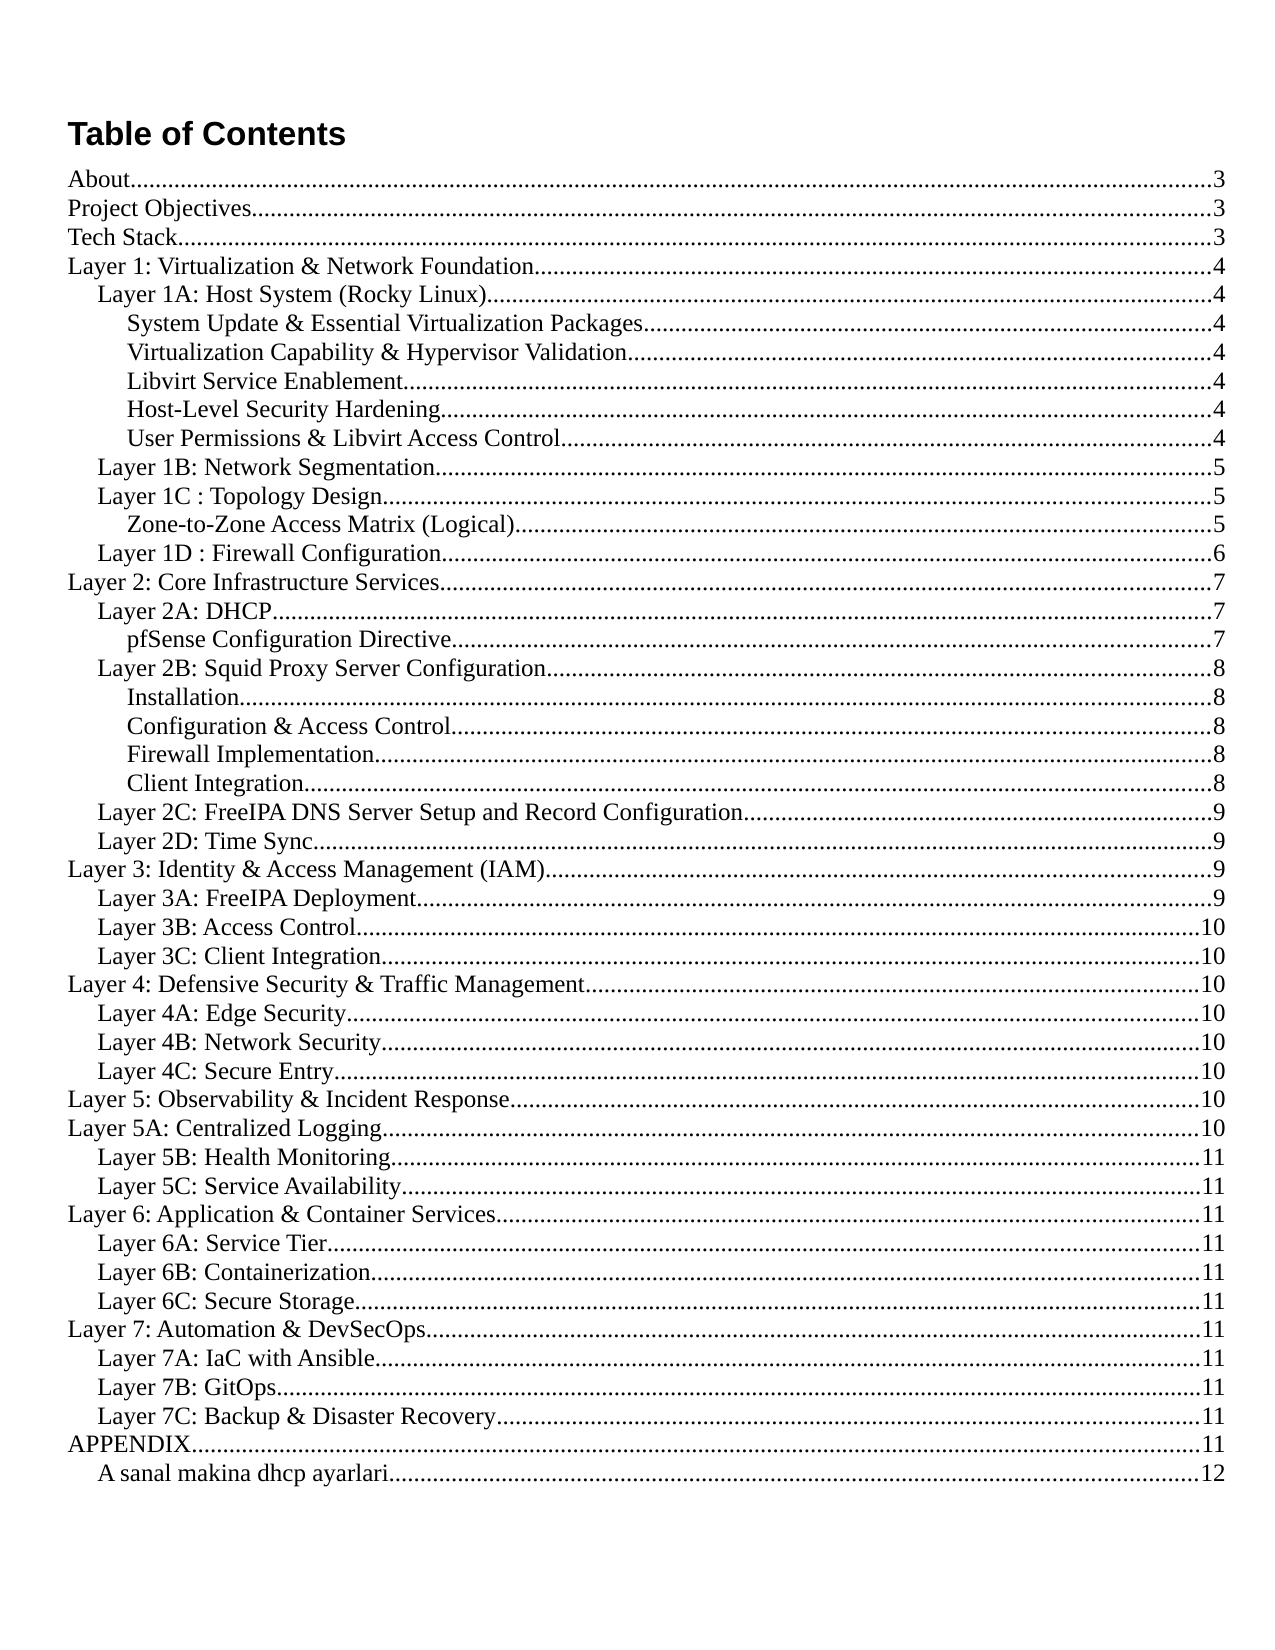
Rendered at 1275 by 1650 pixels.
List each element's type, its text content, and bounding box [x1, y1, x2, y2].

text User Permissions & Libvirt Access Control 4 [127, 423, 1226, 452]
text Layer 3B: Access Control 10 [97, 912, 1226, 941]
text Layer 2D: Time Sync 9 [97, 826, 1226, 854]
text Layer 3A: FreeIPA Deployment 9 [97, 883, 1226, 912]
text Layer 2A: DHCP 7 [97, 596, 1226, 624]
text Layer 2C: FreeIPA DNS Server Setup and Record Configuration 9 [97, 797, 1226, 826]
text Layer 6B: Containerization 11 [97, 1257, 1226, 1286]
text Zone-to-Zone Access Matrix (Logical) 5 [127, 509, 1226, 538]
text Libvirt Service Enablement 4 [127, 366, 1226, 394]
text Configuration & Access Control 8 [127, 711, 1226, 739]
text A sanal makina dhcp ayarlari 12 [97, 1458, 1226, 1487]
text Layer 4: Defensive Security & Traffic Management 10 [67, 969, 1226, 998]
subtitle Table of Contents [67, 113, 1226, 152]
text APPENDIX 11 [67, 1429, 1226, 1458]
text Layer 3C: Client Integration 10 [97, 941, 1226, 969]
text Installation 8 [127, 682, 1226, 711]
text Layer 7A: IaC with Ansible 11 [97, 1343, 1226, 1372]
text Layer 7: Automation & DevSecOps 11 [67, 1314, 1226, 1343]
text Layer 6A: Service Tier 11 [97, 1228, 1226, 1257]
text Layer 5C: Service Availability 11 [97, 1171, 1226, 1199]
text Layer 4A: Edge Security 10 [97, 998, 1226, 1027]
text pfSense Configuration Directive 7 [127, 624, 1226, 653]
text Tech Stack 3 [67, 222, 1226, 251]
text Layer 5: Observability & Incident Response 10 [67, 1084, 1226, 1113]
text Layer 4B: Network Security 10 [97, 1027, 1226, 1056]
text Layer 2: Core Infrastructure Services 7 [67, 567, 1226, 596]
text Client Integration 8 [127, 768, 1226, 797]
text Layer 4C: Secure Entry 10 [97, 1056, 1226, 1084]
text System Update & Essential Virtualization Packages 4 [127, 308, 1226, 337]
text Layer 1A: Host System (Rocky Linux) 4 [97, 279, 1226, 308]
text Layer 3: Identity & Access Management (IAM) 9 [67, 854, 1226, 883]
text Layer 1C : Topology Design 5 [97, 481, 1226, 509]
text About 3 [67, 164, 1226, 193]
text Layer 2B: Squid Proxy Server Configuration 8 [97, 653, 1226, 682]
text Layer 7B: GitOps 11 [97, 1372, 1226, 1401]
text Layer 6: Application & Container Services 11 [67, 1199, 1226, 1228]
text Layer 7C: Backup & Disaster Recovery 11 [97, 1401, 1226, 1429]
text Virtualization Capability & Hypervisor Validation 4 [127, 337, 1226, 366]
text Host-Level Security Hardening 4 [127, 394, 1226, 423]
text Layer 5A: Centralized Logging 10 [67, 1113, 1226, 1142]
text Firewall Implementation 8 [127, 739, 1226, 768]
text Layer 1: Virtualization & Network Foundation 4 [67, 251, 1226, 279]
text Layer 5B: Health Monitoring 11 [97, 1142, 1226, 1171]
text Layer 1B: Network Segmentation 5 [97, 452, 1226, 481]
text Layer 1D : Firewall Configuration 6 [97, 538, 1226, 567]
text Project Objectives 3 [67, 193, 1226, 222]
text Layer 6C: Secure Storage 11 [97, 1286, 1226, 1314]
